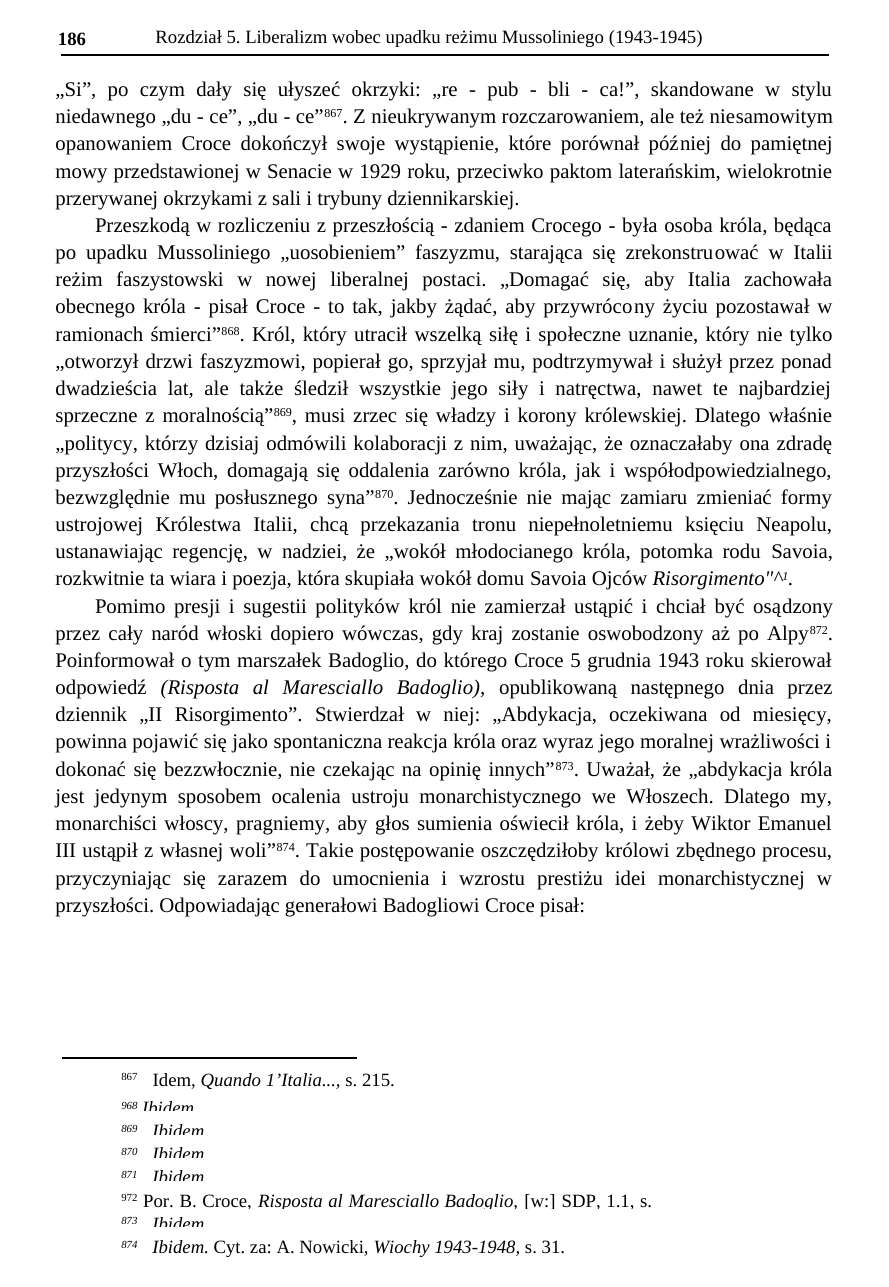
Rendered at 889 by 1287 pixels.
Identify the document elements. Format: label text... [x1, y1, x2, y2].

text 867 Idem, Quando 1’Italia..., s. 215. [88, 1068, 652, 1090]
text „Si”, po czym dały się ułyszeć okrzyki: „re - pub - bli - ca!”, skandowane w stylu niedawnego „du - ce”, „du - ce”867. Z nieukrywanym rozczarowaniem, ale też nie­samowitym opanowaniem Croce dokończył swoje wystąpienie, które porównał póź­niej do pamiętnej mowy przedstawionej w Senacie w 1929 roku, przeciwko paktom laterańskim, wielokrotnie przerywanej okrzykami z sali i trybuny dziennikarskiej. [55, 77, 833, 210]
text 972 Por. B. Croce, Risposta al Maresciallo Badoglio, [w:] SDP, 1.1, s. 28. [88, 1189, 652, 1208]
text 874 Ibidem. Cyt. za: A. Nowicki, Wiochy 1943-1948, s. 31. [88, 1236, 652, 1257]
text 186 [58, 27, 90, 49]
text 869 Ibidem. [88, 1120, 652, 1134]
text 873 Ibidem. [88, 1212, 652, 1227]
text Przeszkodą w rozliczeniu z przeszłością - zdaniem Crocego - była osoba króla, będąca po upadku Mussoliniego „uosobieniem” faszyzmu, starająca się zrekonstru­ować w Italii reżim faszystowski w nowej liberalnej postaci. „Domagać się, aby Italia zachowała obecnego króla - pisał Croce - to tak, jakby żądać, aby przywróco­ny życiu pozostawał w ramionach śmierci”868. Król, który utracił wszelką siłę i spo­łeczne uznanie, który nie tylko „otworzył drzwi faszyzmowi, popierał go, sprzyjał mu, podtrzymywał i służył przez ponad dwadzieścia lat, ale także śledził wszystkie jego siły i natręctwa, nawet te najbardziej sprzeczne z moralnością”869, musi zrzec się władzy i korony królewskiej. Dlatego właśnie „politycy, którzy dzisiaj odmó­wili kolaboracji z nim, uważając, że oznaczałaby ona zdradę przyszłości Włoch, domagają się oddalenia zarówno króla, jak i współodpowiedzialnego, bezwzględnie mu posłusznego syna”870. Jednocześnie nie mając zamiaru zmieniać formy ustro­jowej Królestwa Italii, chcą przekazania tronu niepełnoletniemu księciu Neapolu, ustanawiając regencję, w nadziei, że „wokół młodocianego króla, potomka rodu Savoia, rozkwitnie ta wiara i poezja, która skupiała wokół domu Savoia Ojców Risorgimento"^1. [55, 213, 833, 590]
text Pomimo presji i sugestii polityków król nie zamierzał ustąpić i chciał być osą­dzony przez cały naród włoski dopiero wówczas, gdy kraj zostanie oswobodzony aż po Alpy872. Poinformował o tym marszałek Badoglio, do którego Croce 5 grudnia 1943 roku skierował odpowiedź (Risposta al Maresciallo Badoglio), opublikowaną następnego dnia przez dziennik „II Risorgimento”. Stwierdzał w niej: „Abdykacja, oczekiwana od miesięcy, powinna pojawić się jako spontaniczna reakcja króla oraz wyraz jego moralnej wrażliwości i dokonać się bezzwłocznie, nie czekając na opinię innych”873. Uważał, że „abdykacja króla jest jedynym sposobem ocalenia ustroju monarchistycznego we Włoszech. Dlatego my, monarchiści włoscy, pragniemy, aby głos sumienia oświecił króla, i żeby Wiktor Emanuel III ustąpił z własnej woli”874. Takie postępowanie oszczędziłoby królowi zbędnego procesu, przyczyniając się za­razem do umocnienia i wzrostu prestiżu idei monarchistycznej w przyszłości. Odpo­wiadając generałowi Badogliowi Croce pisał: [55, 593, 833, 917]
text 870 Ibidem. [88, 1143, 652, 1157]
text 871 Ibidem. [88, 1166, 652, 1181]
text Rozdział 5. Liberalizm wobec upadku reżimu Mussoliniego (1943-1945) [155, 26, 730, 48]
text 968 Ibidem. [88, 1097, 652, 1111]
